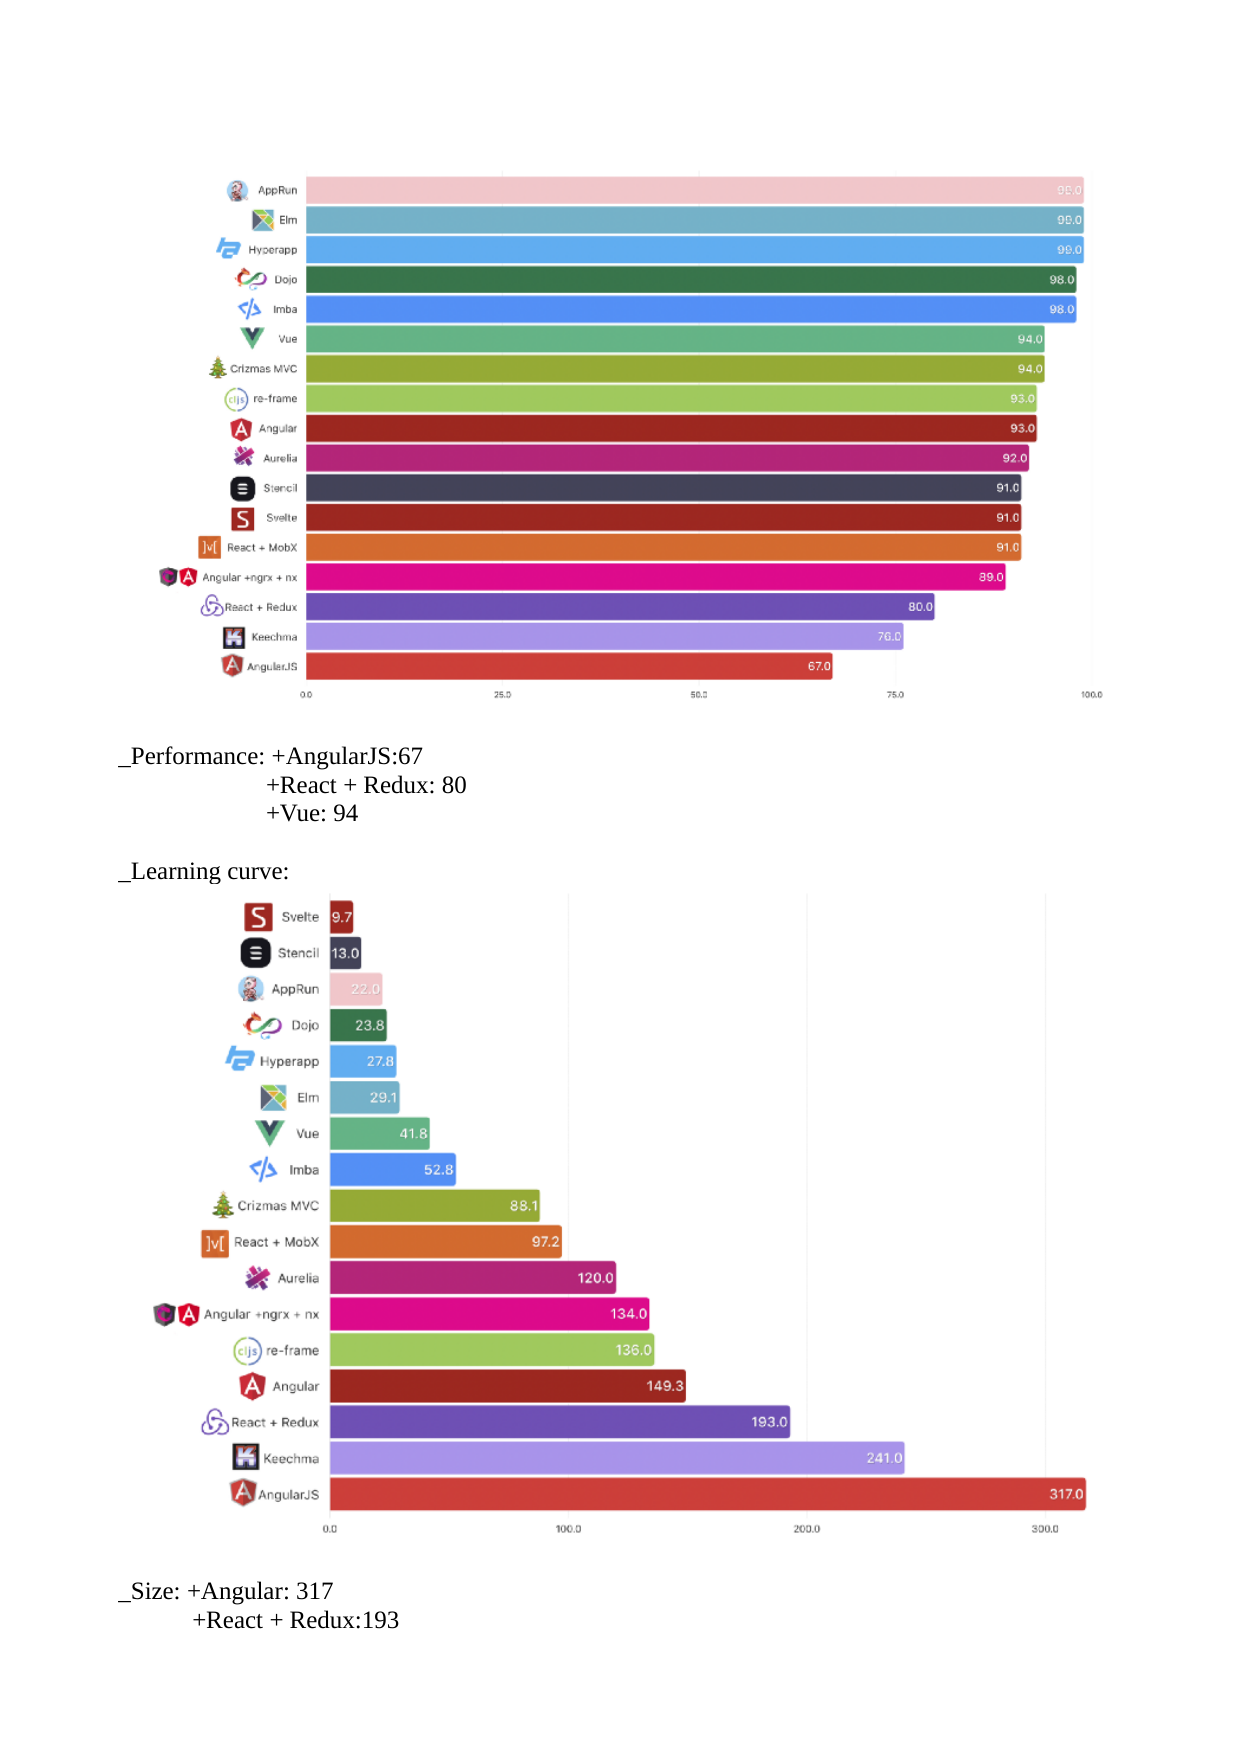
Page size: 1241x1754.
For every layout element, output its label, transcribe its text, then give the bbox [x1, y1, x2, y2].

picture [118, 884, 1123, 1548]
text _Performance: +AngularJS:67 [118, 741, 1122, 770]
text +React + Redux: 80 [118, 770, 1122, 798]
text _Size: +Angular: 317 [118, 1576, 1122, 1605]
text _Learning curve: [118, 856, 1122, 884]
text +React + Redux:193 [118, 1605, 1122, 1634]
picture [125, 147, 1129, 713]
text +Vue: 94 [118, 798, 1122, 827]
